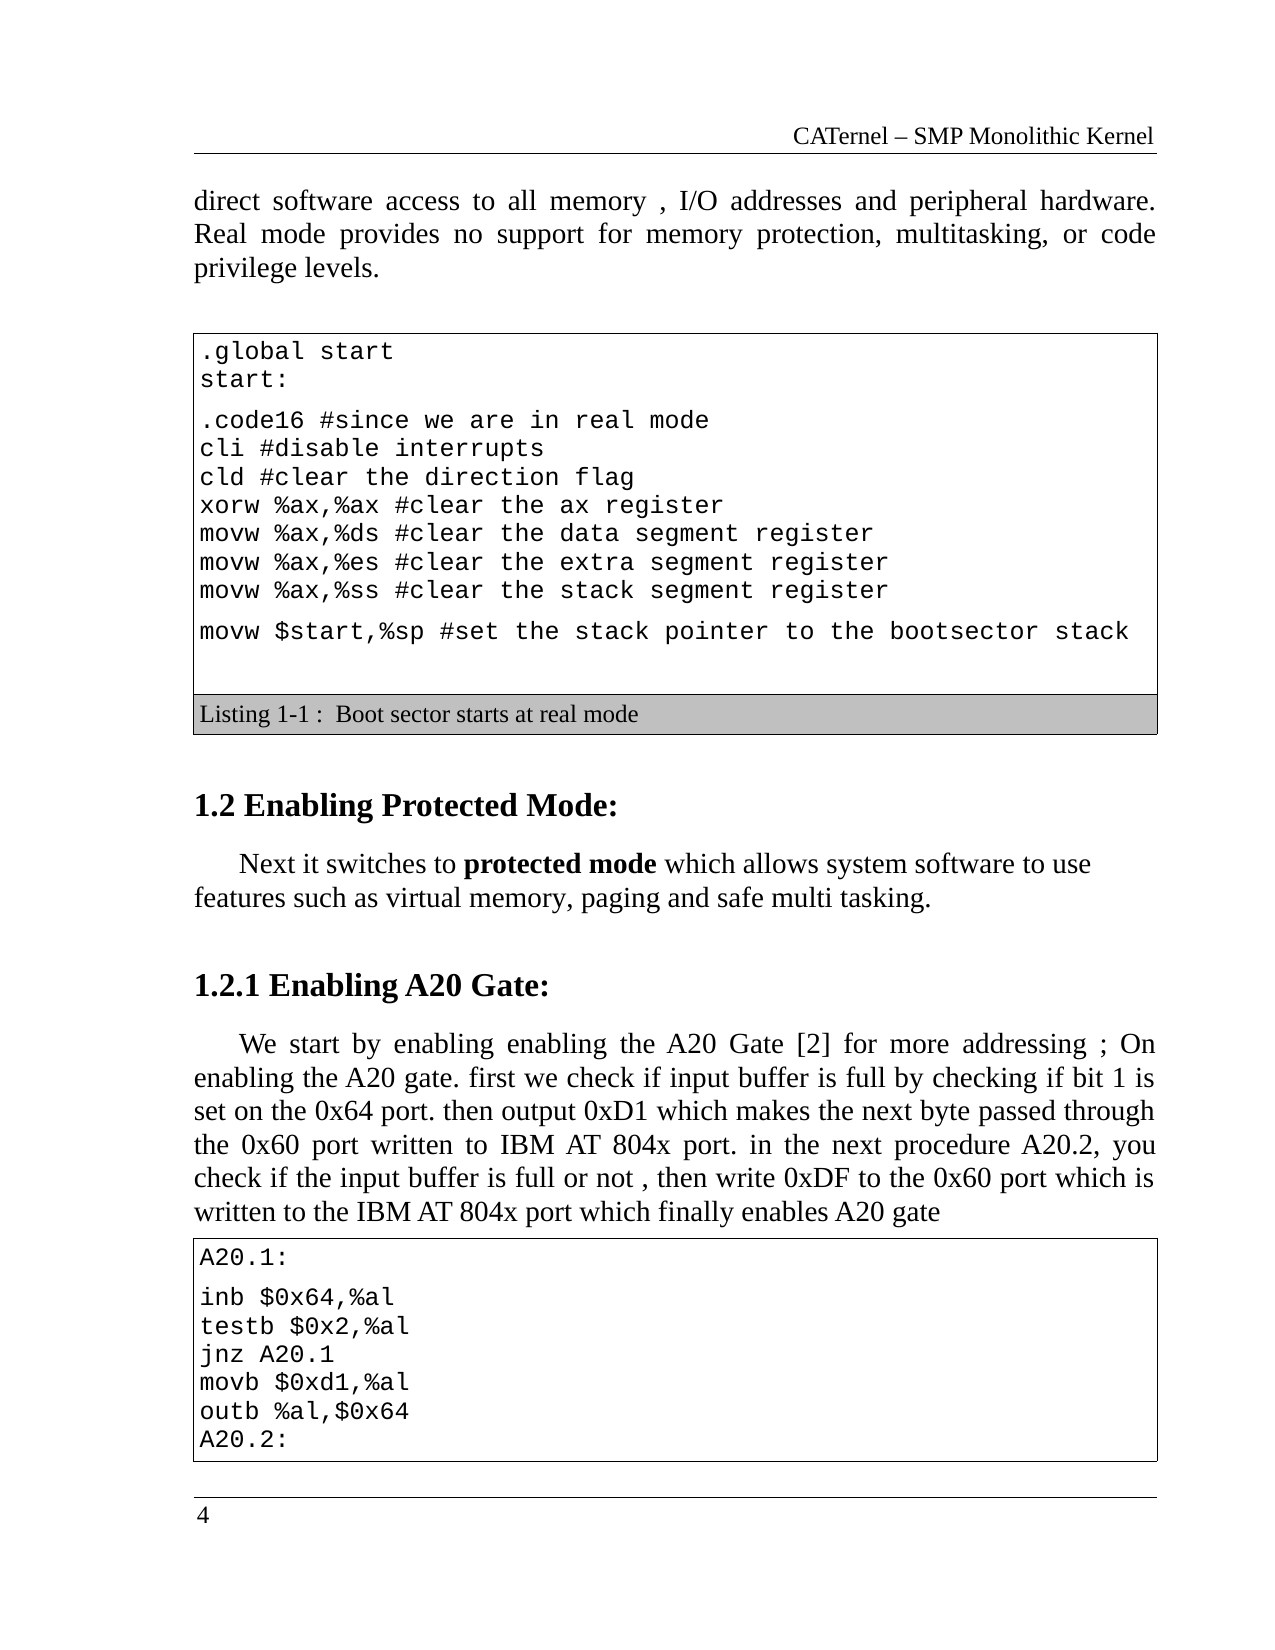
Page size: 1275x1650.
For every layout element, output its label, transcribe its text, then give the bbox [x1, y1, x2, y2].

text We start by enabling enabling the A20 Gate [2] for more addressing ; On enabling the A20 gate. first we check if input buffer is full by checking if bit 1 is set on the 0x64 port. then output 0xD1 which makes the next byte passed through the 0x60 port written to IBM AT 804x port. in the next procedure A20.2, you check if the input buffer is full or not , then write 0xDF to the 0x60 port which is written to the IBM AT 804x port which finally enables A20 gate [193, 1026, 1157, 1228]
text Next it switches to protected mode which allows system software to use features such as virtual memory, paging and safe multi tasking. [193, 846, 1157, 913]
text 1.2.1 Enabling A20 Gate: [193, 965, 1157, 1003]
text 1.2 Enabling Protected Mode: [193, 785, 1157, 823]
table_header .global start start: .code16 #since we are in real mode cli #disable interrupts cld #clear the direction flag xorw %ax,%ax #clear the ax register movw %ax,%ds #clear the data segment register movw %ax,%es #clear the extra segment register movw %ax,%ss #clear the stack segment register movw $start,%sp #set the stack pointer to the bootsector stack [194, 334, 1157, 694]
table_header A20.1: inb $0x64,%al testb $0x2,%al jnz A20.1 movb $0xd1,%al outb %al,$0x64 A20.2: [194, 1239, 1157, 1461]
text direct software access to all memory , I/O addresses and peripheral hardware. Real mode provides no support for memory protection, multitasking, or code privilege levels. [193, 183, 1157, 284]
table_cell Listing 1-1 : Boot sector starts at real mode [194, 695, 1157, 734]
